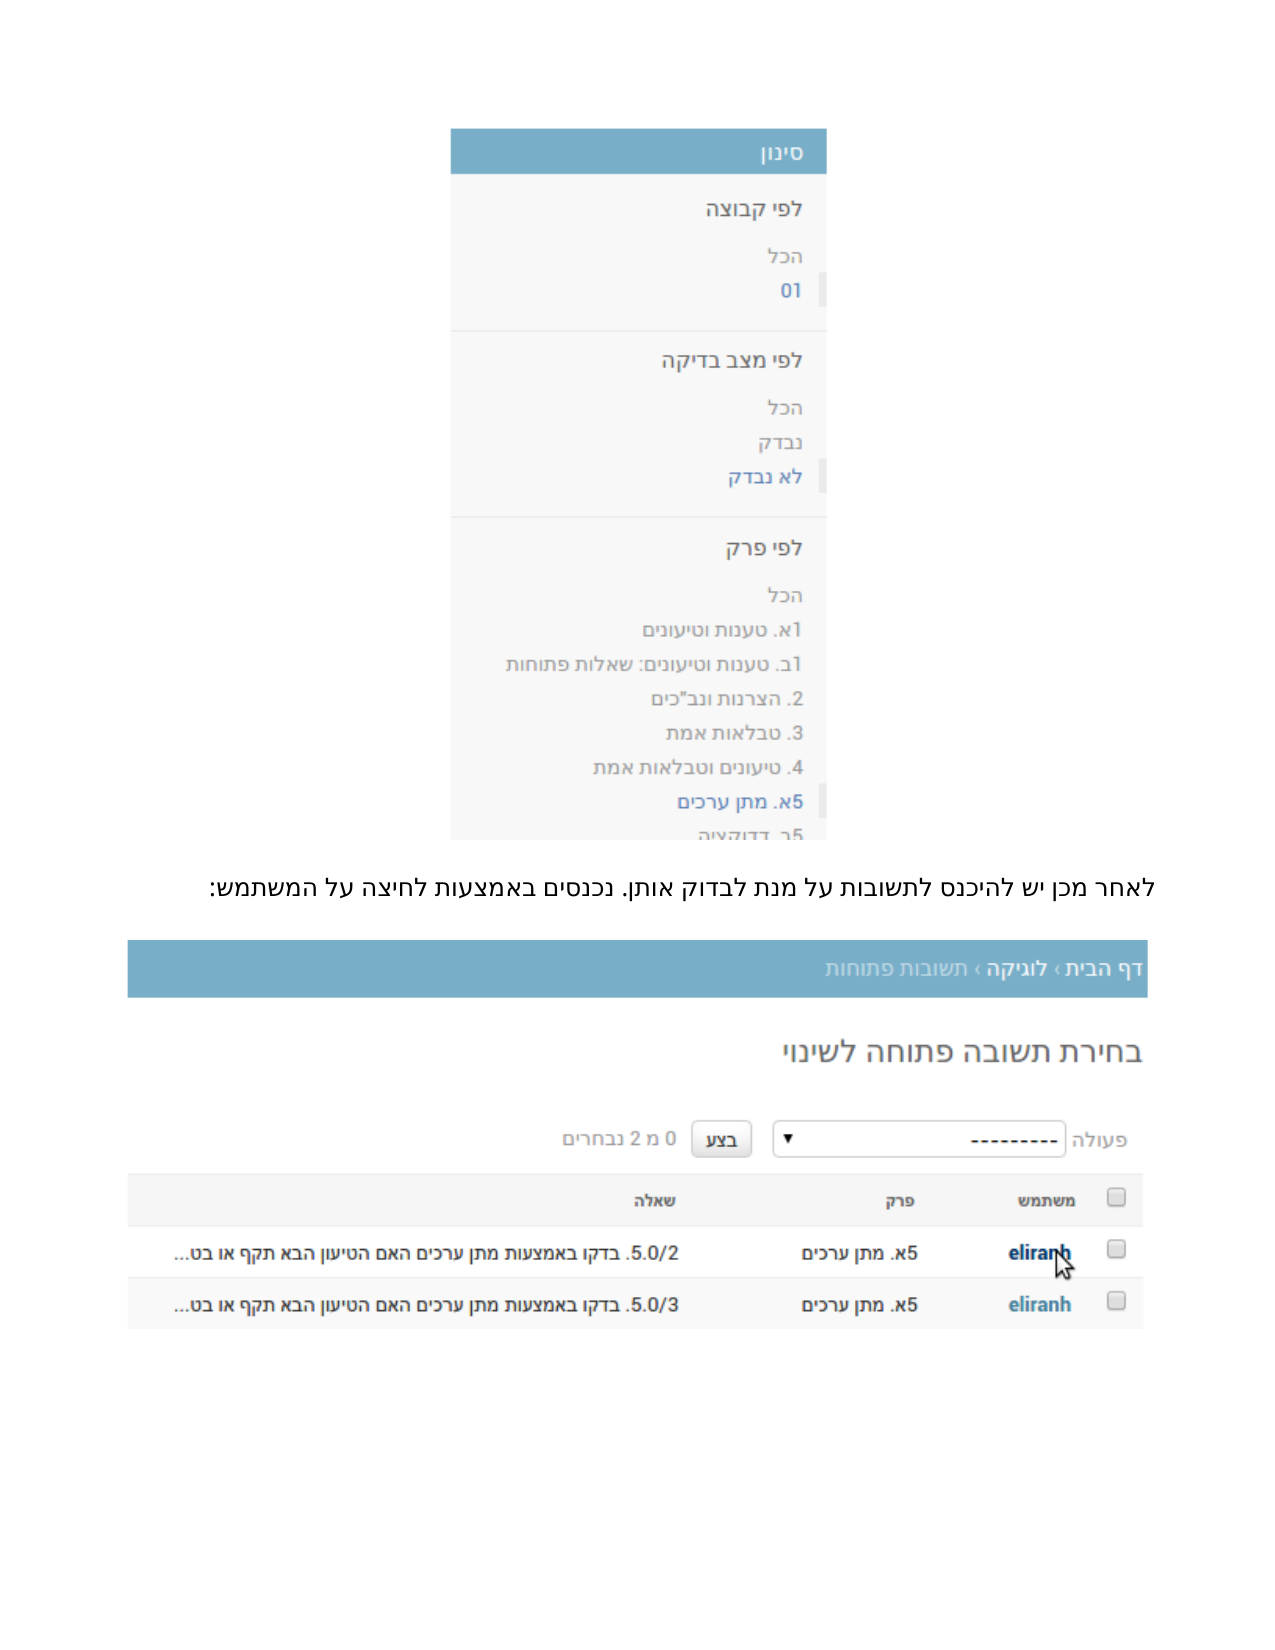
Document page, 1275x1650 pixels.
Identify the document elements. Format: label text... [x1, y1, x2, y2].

picture [127, 940, 1148, 1329]
picture [437, 118, 838, 840]
text לאחר מכן יש להיכנס לתשובות על מנת לבדוק אותן. נכנסים באמצעות לחיצה על המשתמש: [118, 874, 1157, 907]
